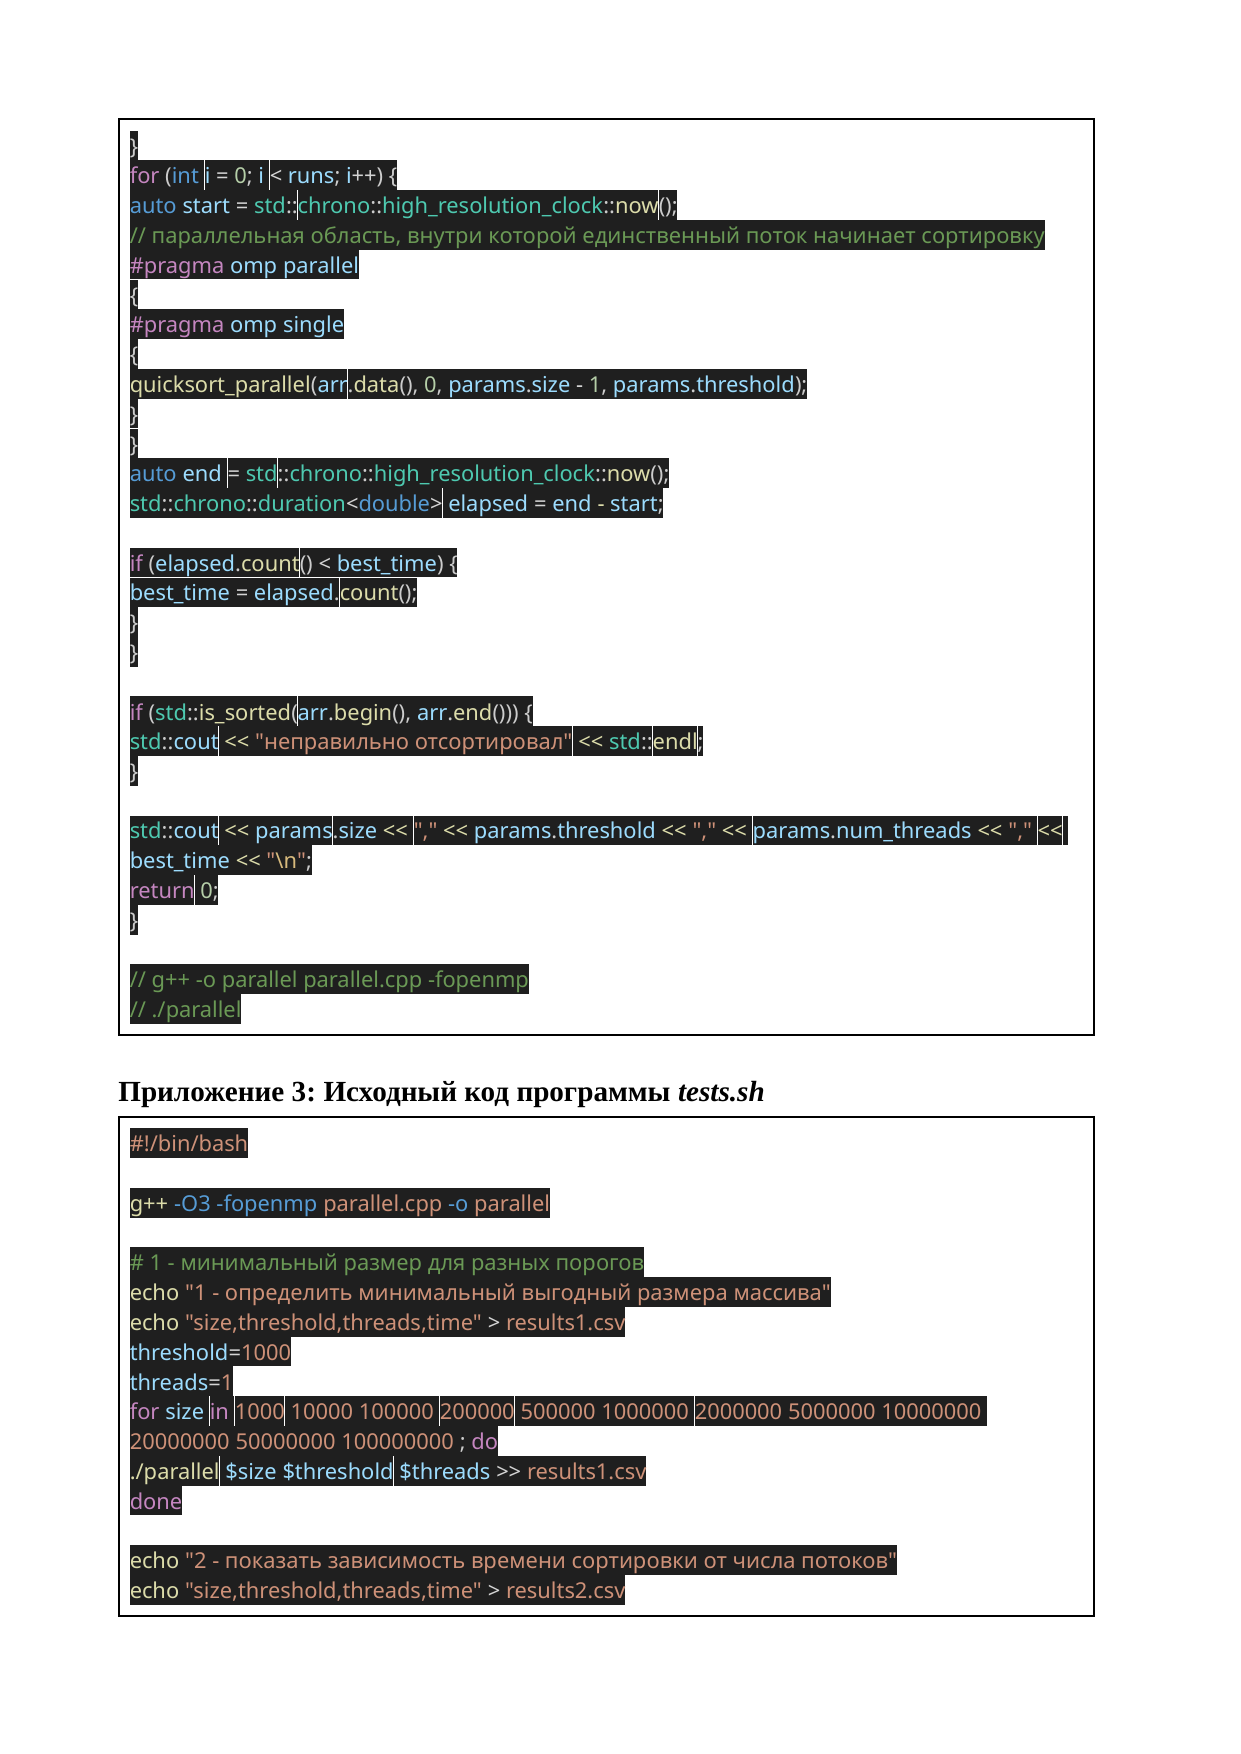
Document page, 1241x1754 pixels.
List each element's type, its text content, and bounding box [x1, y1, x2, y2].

table_header } for (int i = 0; i < runs; i++) { auto start = std::chrono::high_resolution_clock::now(); // параллельная область, внутри которой единственный поток начинает сортировку #pragma omp parallel { #pragma omp single { quicksort_parallel(arr.data(), 0, params.size - 1, params.threshold); } } auto end = std::chrono::high_resolution_clock::now(); std::chrono::duration<double> elapsed = end - start; if (elapsed.count() < best_time) { best_time = elapsed.count(); } } if (std::is_sorted(arr.begin(), arr.end())) { std::cout << "неправильно отсортировал" << std::endl; } std::cout << params.size << "," << params.threshold << "," << params.num_threads << "," << best_time << "\n"; return 0; } // g++ -o parallel parallel.cpp -fopenmp // ./parallel [120, 120, 1093, 1034]
table_header #!/bin/bash g++ -O3 -fopenmp parallel.cpp -o parallel # 1 - минимальный размер для разных порогов echo "1 - определить минимальный выгодный размера массива" echo "size,threshold,threads,time" > results1.csv threshold=1000 threads=1 for size in 1000 10000 100000 200000 500000 1000000 2000000 5000000 10000000 20000000 50000000 100000000 ; do ./parallel $size $threshold $threads >> results1.csv done echo "2 - показать зависимость времени сортировки от числа потоков" echo "size,threshold,threads,time" > results2.csv [120, 1118, 1093, 1615]
subtitle Приложение 3: Исходный код программы tests.sh [118, 1074, 1122, 1107]
